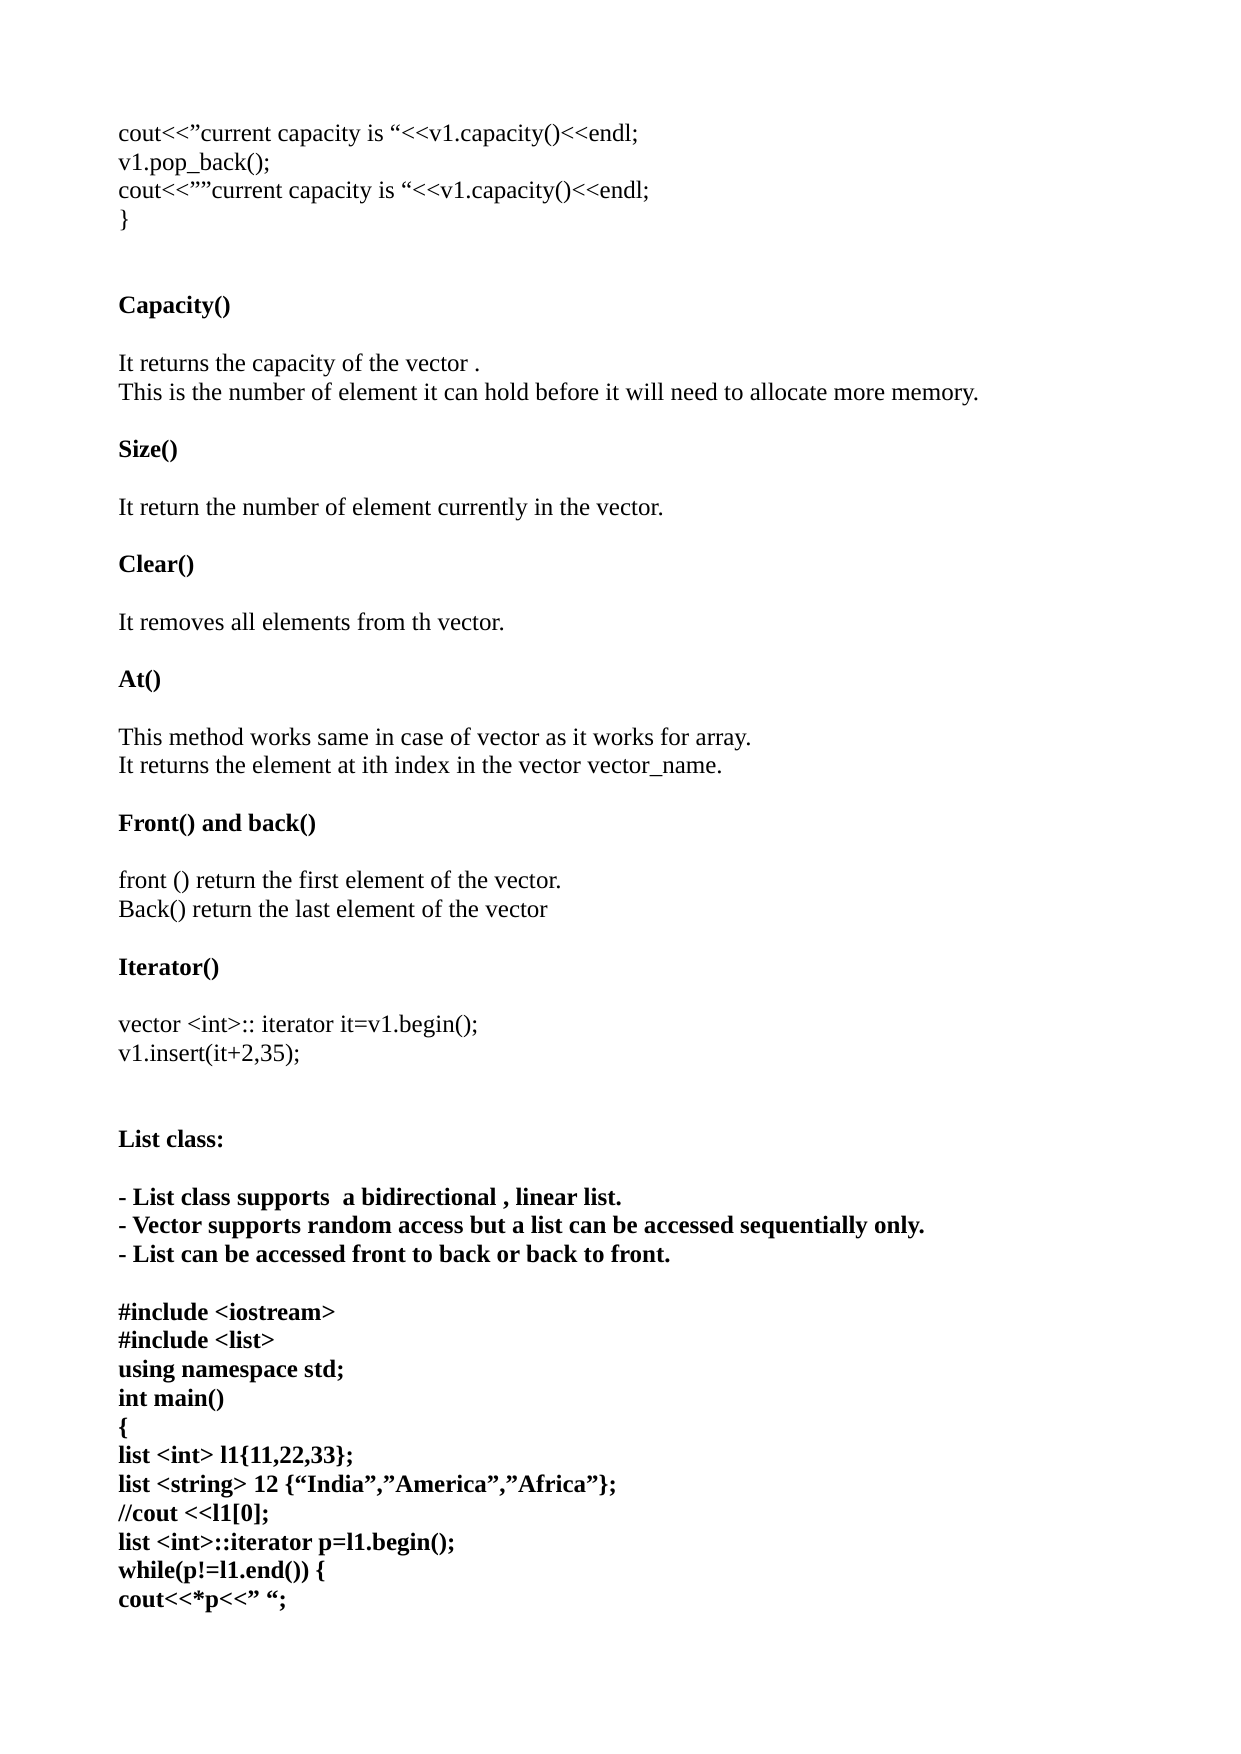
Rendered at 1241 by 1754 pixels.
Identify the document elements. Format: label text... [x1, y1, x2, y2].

text cout<<”current capacity is “<<v1.capacity()<<endl; [118, 118, 1122, 147]
text } [118, 204, 1122, 233]
text List class: [118, 1124, 1122, 1153]
text Size() [118, 434, 1122, 463]
text cout<<*p<<” “; [118, 1584, 1122, 1613]
text It removes all elements from th vector. [118, 607, 1122, 636]
text #include <iostream> [118, 1297, 1122, 1326]
text front () return the first element of the vector. [118, 866, 1122, 894]
text list <int>::iterator p=l1.begin(); [118, 1527, 1122, 1556]
text Front() and back() [118, 808, 1122, 837]
text It returns the element at ith index in the vector vector_name. [118, 751, 1122, 779]
text while(p!=l1.end()) { [118, 1556, 1122, 1584]
text - List class supports a bidirectional , linear list. [118, 1182, 1122, 1211]
text This is the number of element it can hold before it will need to allocate more memory. [118, 377, 1122, 406]
text Capacity() [118, 291, 1122, 319]
text Clear() [118, 549, 1122, 578]
text v1.pop_back(); [118, 147, 1122, 176]
text It return the number of element currently in the vector. [118, 492, 1122, 521]
text Iterator() [118, 952, 1122, 981]
text //cout <<l1[0]; [118, 1498, 1122, 1527]
text This method works same in case of vector as it works for array. [118, 722, 1122, 751]
text Back() return the last element of the vector [118, 894, 1122, 923]
text list <int> l1{11,22,33}; [118, 1441, 1122, 1469]
text - Vector supports random access but a list can be accessed sequentially only. [118, 1211, 1122, 1239]
text using namespace std; [118, 1354, 1122, 1383]
text At() [118, 664, 1122, 693]
text list <string> 12 {“India”,”America”,”Africa”}; [118, 1469, 1122, 1498]
text int main() [118, 1383, 1122, 1412]
text v1.insert(it+2,35); [118, 1038, 1122, 1067]
text { [118, 1412, 1122, 1441]
text vector <int>:: iterator it=v1.begin(); [118, 1009, 1122, 1038]
text - List can be accessed front to back or back to front. [118, 1239, 1122, 1268]
text cout<<””current capacity is “<<v1.capacity()<<endl; [118, 176, 1122, 204]
text #include <list> [118, 1326, 1122, 1354]
text It returns the capacity of the vector . [118, 348, 1122, 377]
